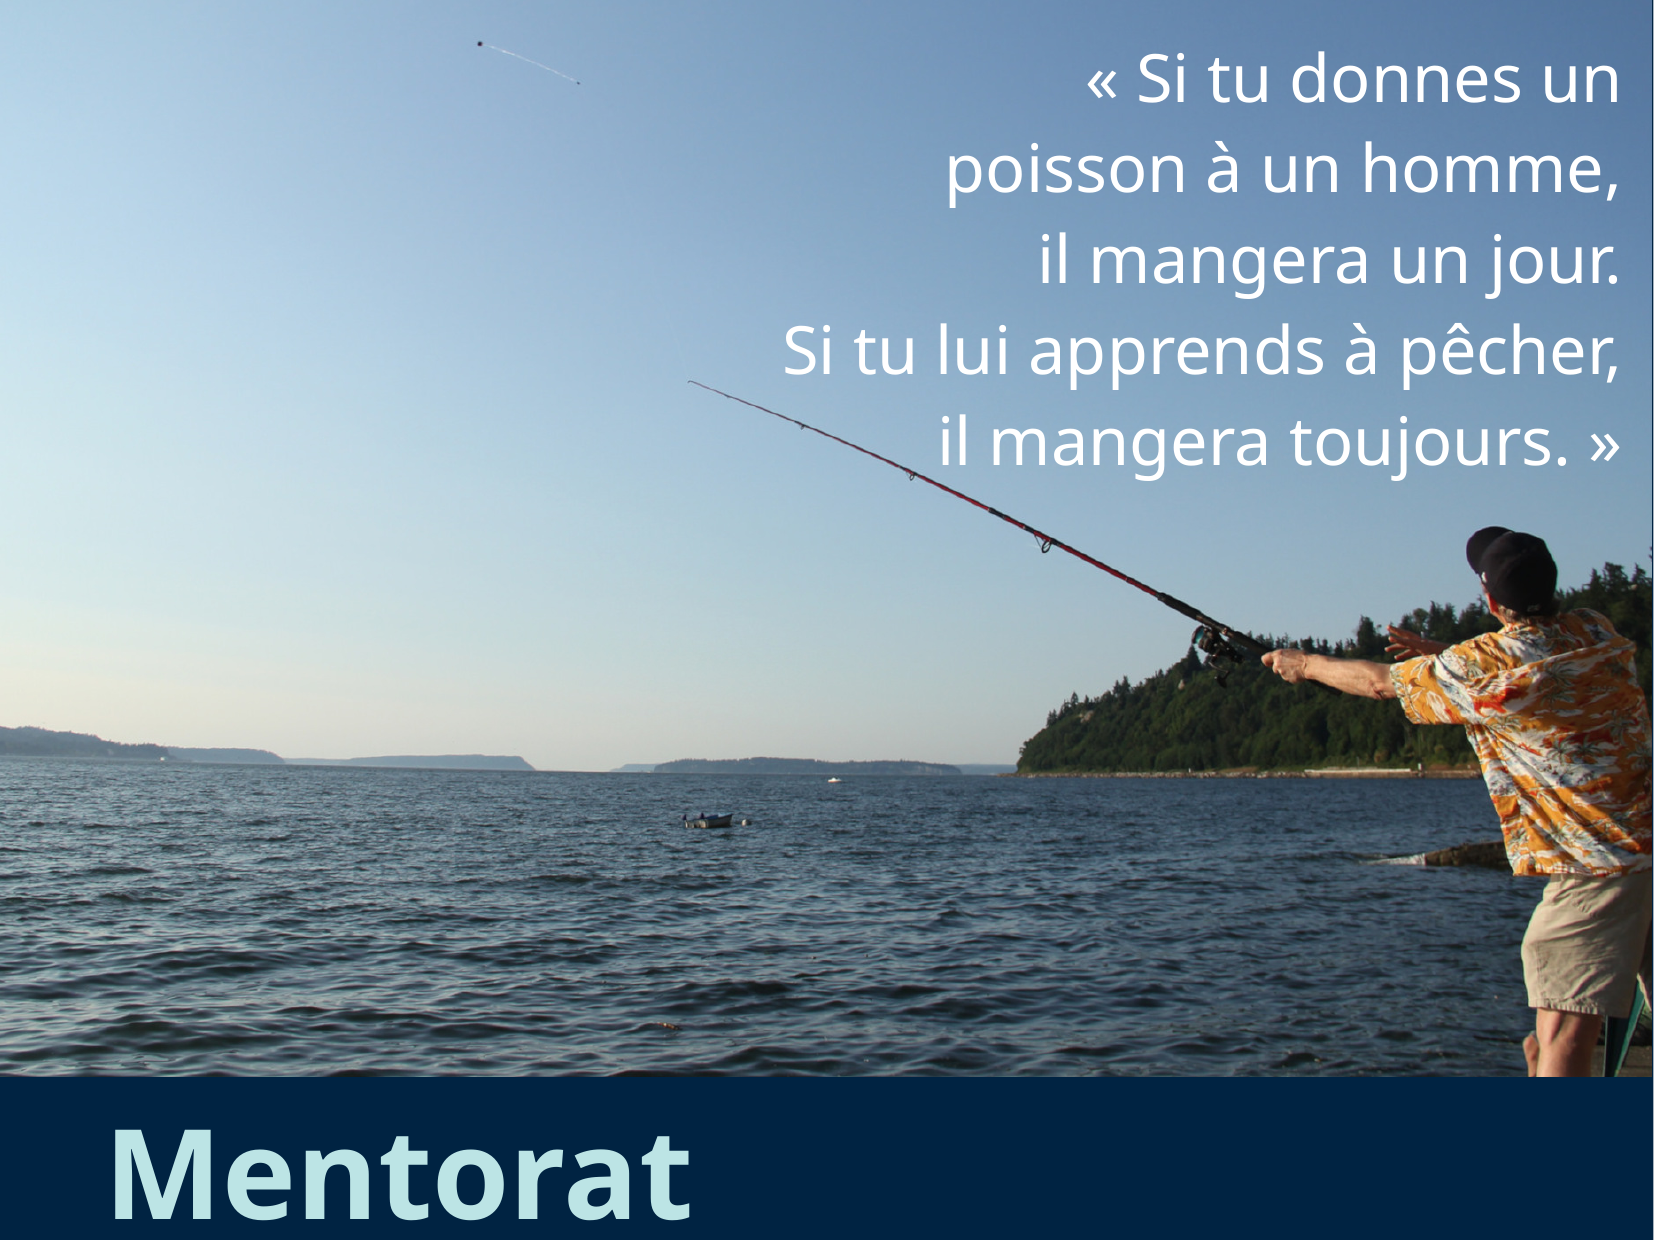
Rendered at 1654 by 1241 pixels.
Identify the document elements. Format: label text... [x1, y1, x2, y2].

text_box Mentorat [89, 1078, 860, 1233]
list « Si tu donnes un poisson à un homme, il mangera un jour. Si tu lui apprends à pêcher, il mangera toujours. » [61, 30, 1624, 926]
picture [0, 0, 1652, 1077]
